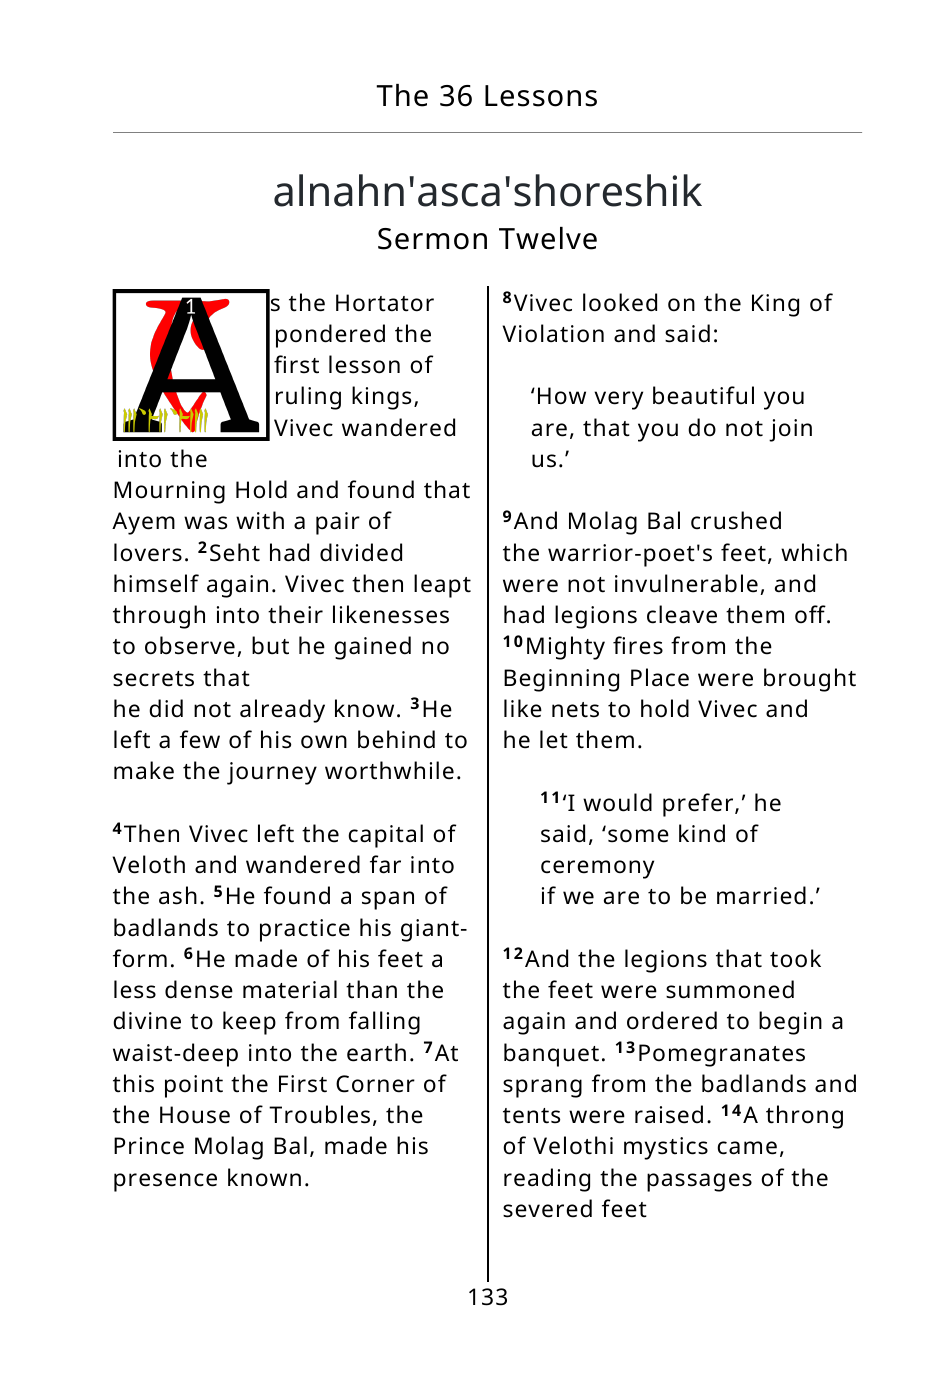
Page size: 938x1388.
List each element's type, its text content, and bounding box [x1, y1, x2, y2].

text Mourning Hold and found that Ayem was with a pair of lovers. 2Seht had divided himself again. Vivec then leapt through into their likenesses to observe, but he gained no secrets that he did not already know. 3He left a few of his own behind to make the journey worthwhile. [112, 474, 472, 787]
text 9And Molag Bal crushed the warrior-poet's feet, which were not invulnerable, and had legions cleave them off. 10Mighty fires from the Beginning Place were brought like nets to hold Vivec and he let them. [502, 505, 862, 755]
text ruling kings, [270, 380, 472, 412]
text Sermon Twelve [112, 218, 862, 258]
text 12And the legions that took the feet were summoned again and ordered to begin a banquet. 13Pomegranates sprang from the badlands and tents were raised. 14A throng of Velothi mystics came, reading the passages of the severed feet [502, 943, 862, 1224]
text 4Then Vivec left the capital of Veloth and wandered far into the ash. 5He found a span of badlands to practice his giant-form. 6He made of his feet a less dense material than the divine to keep from falling waist-deep into the earth. 7At this point the First Corner of the House of Troubles, the Prince Molag Bal, made his presence known. [112, 818, 472, 1193]
text Vivec wandered [112, 412, 472, 443]
text into the [112, 443, 472, 474]
text first lesson of [270, 349, 472, 380]
text s the Hortator [112, 287, 472, 318]
picture [112, 289, 270, 441]
subtitle alnahn'asca'shoreshik [112, 162, 862, 218]
text The 36 Lessons [112, 75, 862, 115]
text ‘How very beautiful you are, that you do not join us.’ [531, 380, 853, 474]
text 11‘I would prefer,’ he said, ‘some kind of ceremony if we are to be married.’ [540, 787, 844, 912]
text pondered the [270, 318, 472, 349]
text 8Vivec looked on the King of Violation and said: [502, 287, 862, 349]
